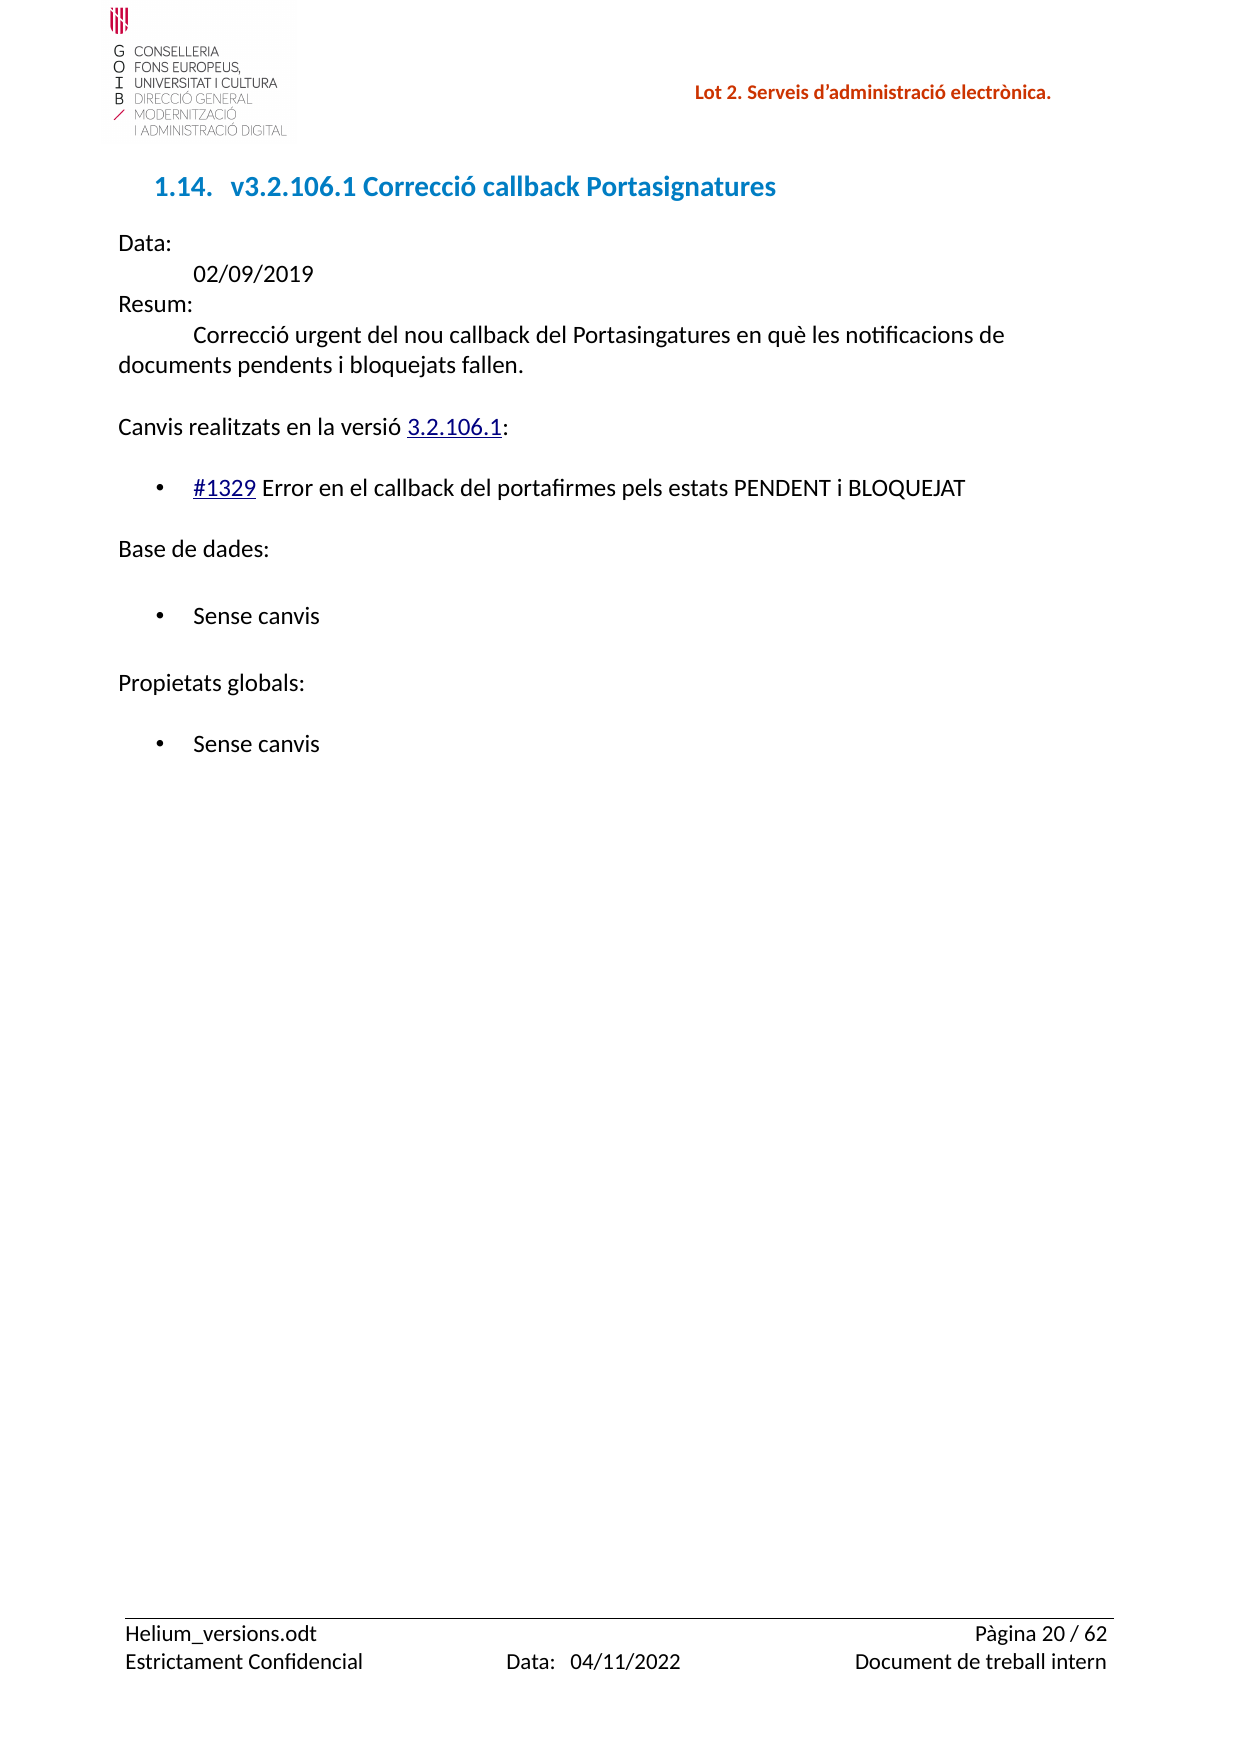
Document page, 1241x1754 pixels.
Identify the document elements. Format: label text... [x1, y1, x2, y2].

text Data: [118, 228, 1122, 258]
text Propietats globals: [118, 667, 1122, 697]
text 02/09/2019 [118, 258, 1122, 289]
text Base de dades: [118, 533, 1122, 563]
text Correcció urgent del nou callback del Portasingatures en què les notificacions de documents pendents i bloquejats fallen. [118, 319, 1122, 380]
text Canvis realitzats en la versió 3.2.106.1: [118, 411, 1122, 441]
text Resum: [118, 289, 1122, 319]
subtitle v3.2.106.1 Correcció callback Portasignatures [153, 168, 1122, 204]
list Sense canvis [156, 728, 1122, 758]
list Sense canvis [156, 600, 1122, 630]
list #1329 Error en el callback del portafirmes pels estats PENDENT i BLOQUEJAT [156, 472, 1122, 502]
picture [100, 0, 297, 144]
